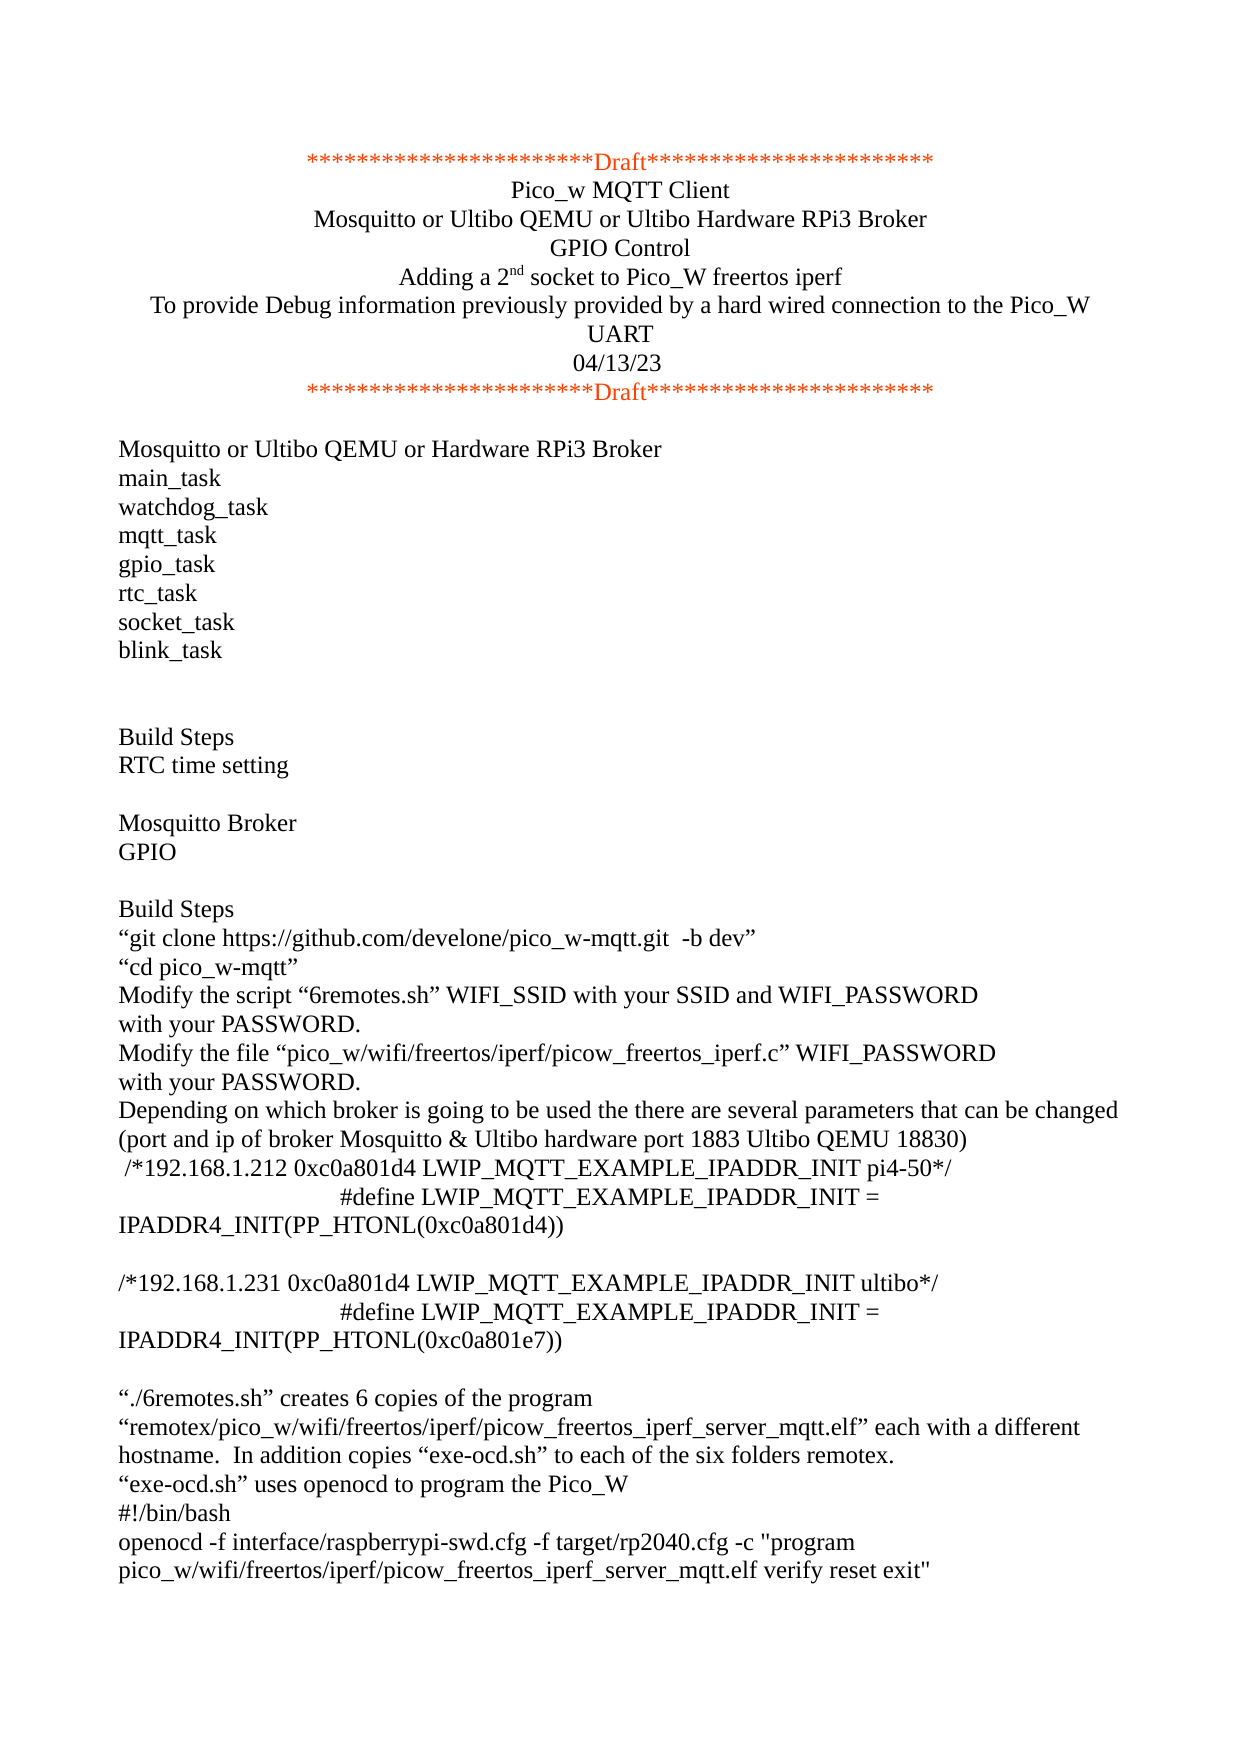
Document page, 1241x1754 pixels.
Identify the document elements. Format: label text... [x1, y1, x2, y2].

text blink_task [118, 636, 1122, 664]
text Modify the file “pico_w/wifi/freertos/iperf/picow_freertos_iperf.c” WIFI_PASSWORD [118, 1038, 1122, 1067]
text Build Steps [118, 894, 1122, 923]
text Depending on which broker is going to be used the there are several parameters that can be changed (port and ip of broker Mosquitto & Ultibo hardware port 1883 Ultibo QEMU 18830) [118, 1096, 1122, 1153]
text Modify the script “6remotes.sh” WIFI_SSID with your SSID and WIFI_PASSWORD [118, 981, 1122, 1009]
text hostname. In addition copies “exe-ocd.sh” to each of the six folders remotex. [118, 1441, 1122, 1469]
text ***********************Draft*********************** [118, 377, 1122, 406]
text /*192.168.1.231 0xc0a801d4 LWIP_MQTT_EXAMPLE_IPADDR_INIT ultibo*/ [118, 1268, 1122, 1297]
text Mosquitto Broker [118, 808, 1122, 837]
text Adding a 2nd socket to Pico_W freertos iperf [118, 262, 1122, 291]
text GPIO Control [118, 233, 1122, 262]
text RTC time setting [118, 751, 1122, 779]
text /*192.168.1.212 0xc0a801d4 LWIP_MQTT_EXAMPLE_IPADDR_INIT pi4-50*/ [118, 1153, 1122, 1182]
text Mosquitto or Ultibo QEMU or Ultibo Hardware RPi3 Broker [118, 204, 1122, 233]
text with your PASSWORD. [118, 1009, 1122, 1038]
text GPIO [118, 837, 1122, 866]
text “cd pico_w-mqtt” [118, 952, 1122, 981]
text #define LWIP_MQTT_EXAMPLE_IPADDR_INIT = IPADDR4_INIT(PP_HTONL(0xc0a801d4)) [118, 1182, 1122, 1239]
text “git clone https://github.com/develone/pico_w-mqtt.git -b dev” [118, 923, 1122, 952]
text Pico_w MQTT Client [118, 176, 1122, 204]
text 04/13/23 [118, 348, 1122, 377]
text #define LWIP_MQTT_EXAMPLE_IPADDR_INIT = IPADDR4_INIT(PP_HTONL(0xc0a801e7)) [118, 1297, 1122, 1354]
text gpio_task [118, 549, 1122, 578]
text main_task [118, 463, 1122, 492]
text mqtt_task [118, 521, 1122, 549]
text Build Steps [118, 722, 1122, 751]
text Mosquitto or Ultibo QEMU or Hardware RPi3 Broker [118, 434, 1122, 463]
text “./6remotes.sh” creates 6 copies of the program “remotex/pico_w/wifi/freertos/iperf/picow_freertos_iperf_server_mqtt.elf” each with a different [118, 1383, 1122, 1441]
text with your PASSWORD. [118, 1067, 1122, 1096]
text rtc_task [118, 578, 1122, 607]
text “exe-ocd.sh” uses openocd to program the Pico_W [118, 1469, 1122, 1498]
text #!/bin/bash [118, 1498, 1122, 1527]
text openocd -f interface/raspberrypi-swd.cfg -f target/rp2040.cfg -c "program pico_w/wifi/freertos/iperf/picow_freertos_iperf_server_mqtt.elf verify reset exit" [118, 1527, 1122, 1584]
text socket_task [118, 607, 1122, 636]
text watchdog_task [118, 492, 1122, 521]
text To provide Debug information previously provided by a hard wired connection to the Pico_W UART [118, 291, 1122, 348]
text ***********************Draft*********************** [118, 147, 1122, 176]
